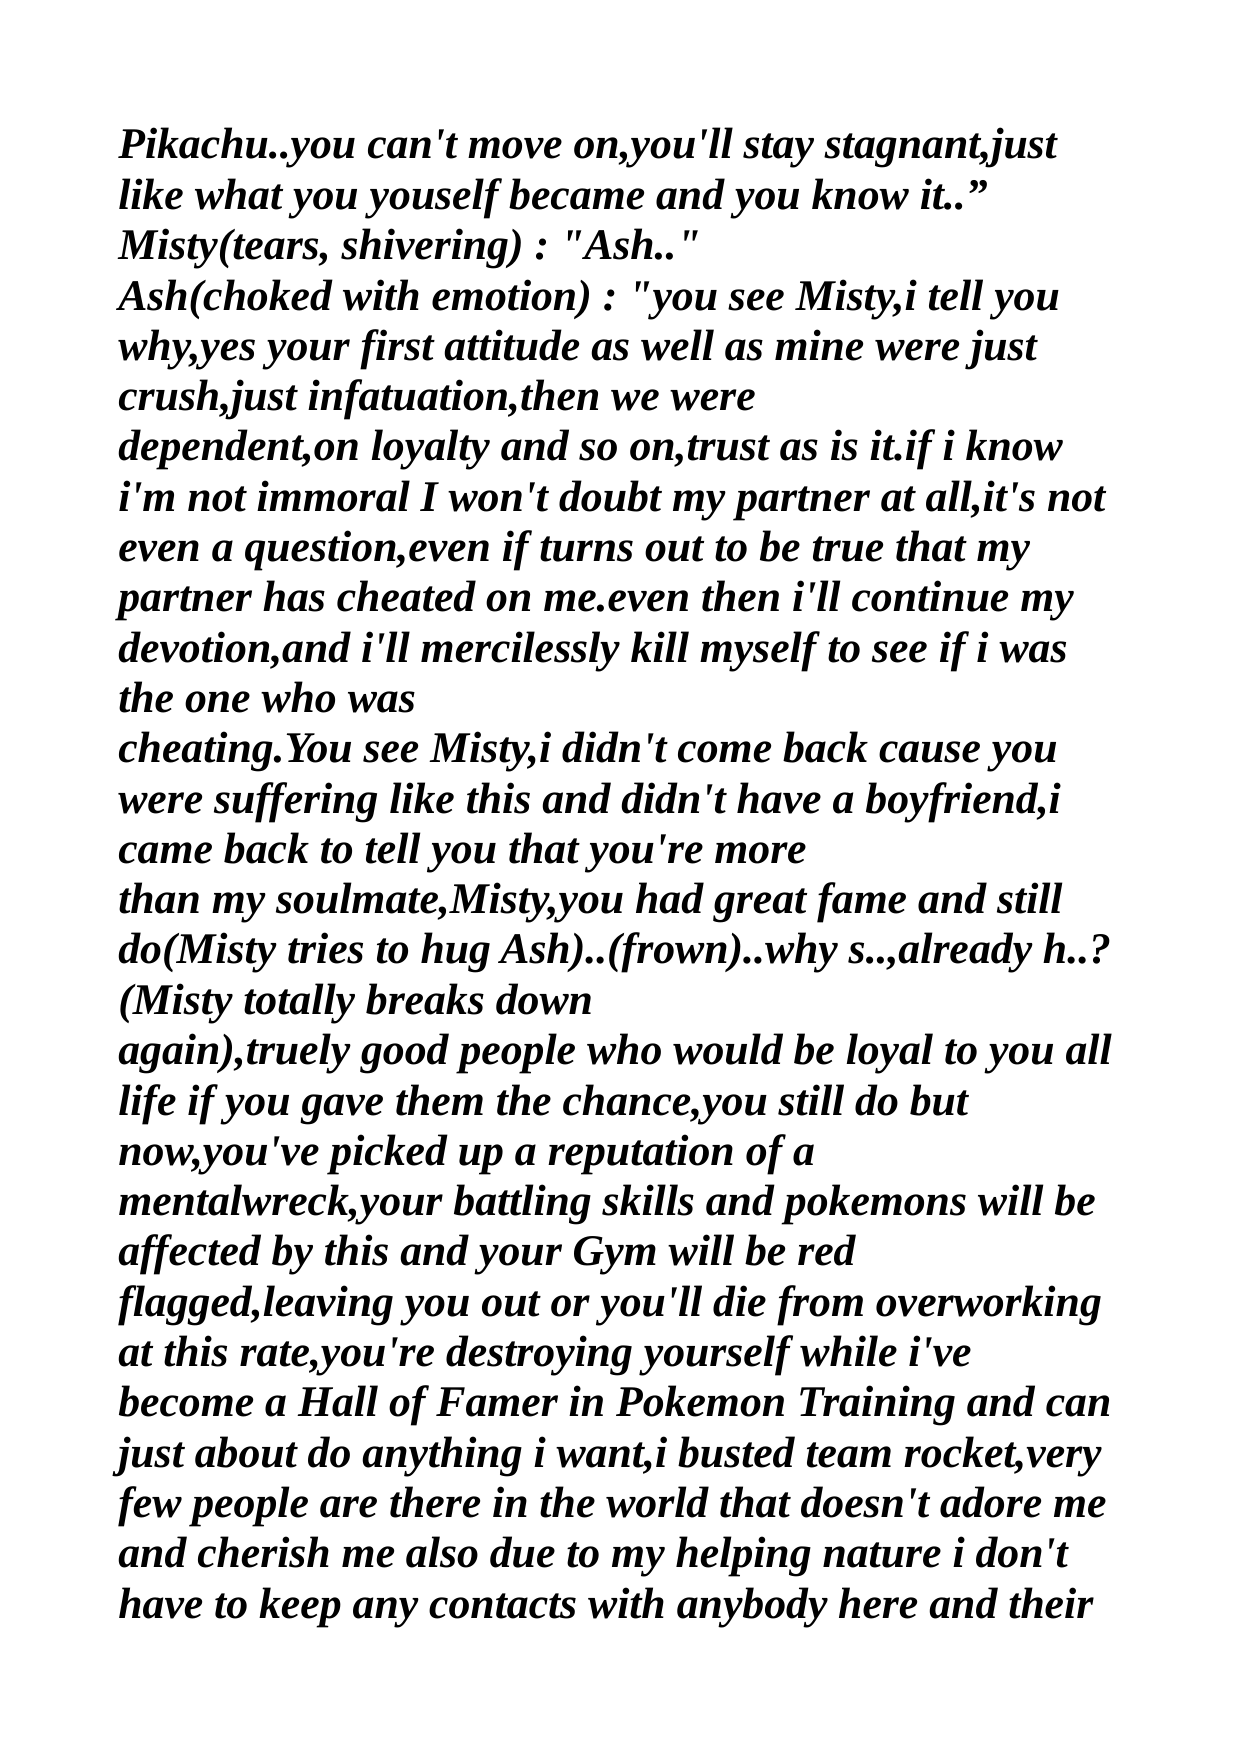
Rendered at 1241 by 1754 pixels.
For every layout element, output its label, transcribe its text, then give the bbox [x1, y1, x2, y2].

text Pikachu..you can't move on,you'll stay stagnant,just like what you youself became and you know it..” [118, 118, 1122, 219]
text than my soulmate,Misty,you had great fame and still do(Misty tries to hug Ash)..(frown)..why s..,already h..?(Misty totally breaks down [118, 873, 1122, 1024]
text Ash(choked with emotion) : "you see Misty,i tell you why,yes your first attitude as well as mine were just crush,just infatuation,then we were [118, 269, 1122, 420]
text again),truely good people who would be loyal to you all life if you gave them the chance,you still do but now,you've picked up a reputation of a mentalwreck,your battling skills and pokemons will be affected by this and your Gym will be red flagged,leaving you out or you'll die from overworking at this rate,you're destroying yourself while i've become a Hall of Famer in Pokemon Training and can just about do anything i want,i busted team rocket,very few people are there in the world that doesn't adore me and cherish me also due to my helping nature i don't have to keep any contacts with anybody here and their [118, 1024, 1122, 1627]
text Misty(tears, shivering) : "Ash.." [118, 219, 1122, 269]
text cheating.You see Misty,i didn't come back cause you were suffering like this and didn't have a boyfriend,i came back to tell you that you're more [118, 722, 1122, 873]
text dependent,on loyalty and so on,trust as is it.if i know i'm not immoral I won't doubt my partner at all,it's not even a question,even if turns out to be true that my partner has cheated on me.even then i'll continue my devotion,and i'll mercilessly kill myself to see if i was the one who was [118, 420, 1122, 722]
